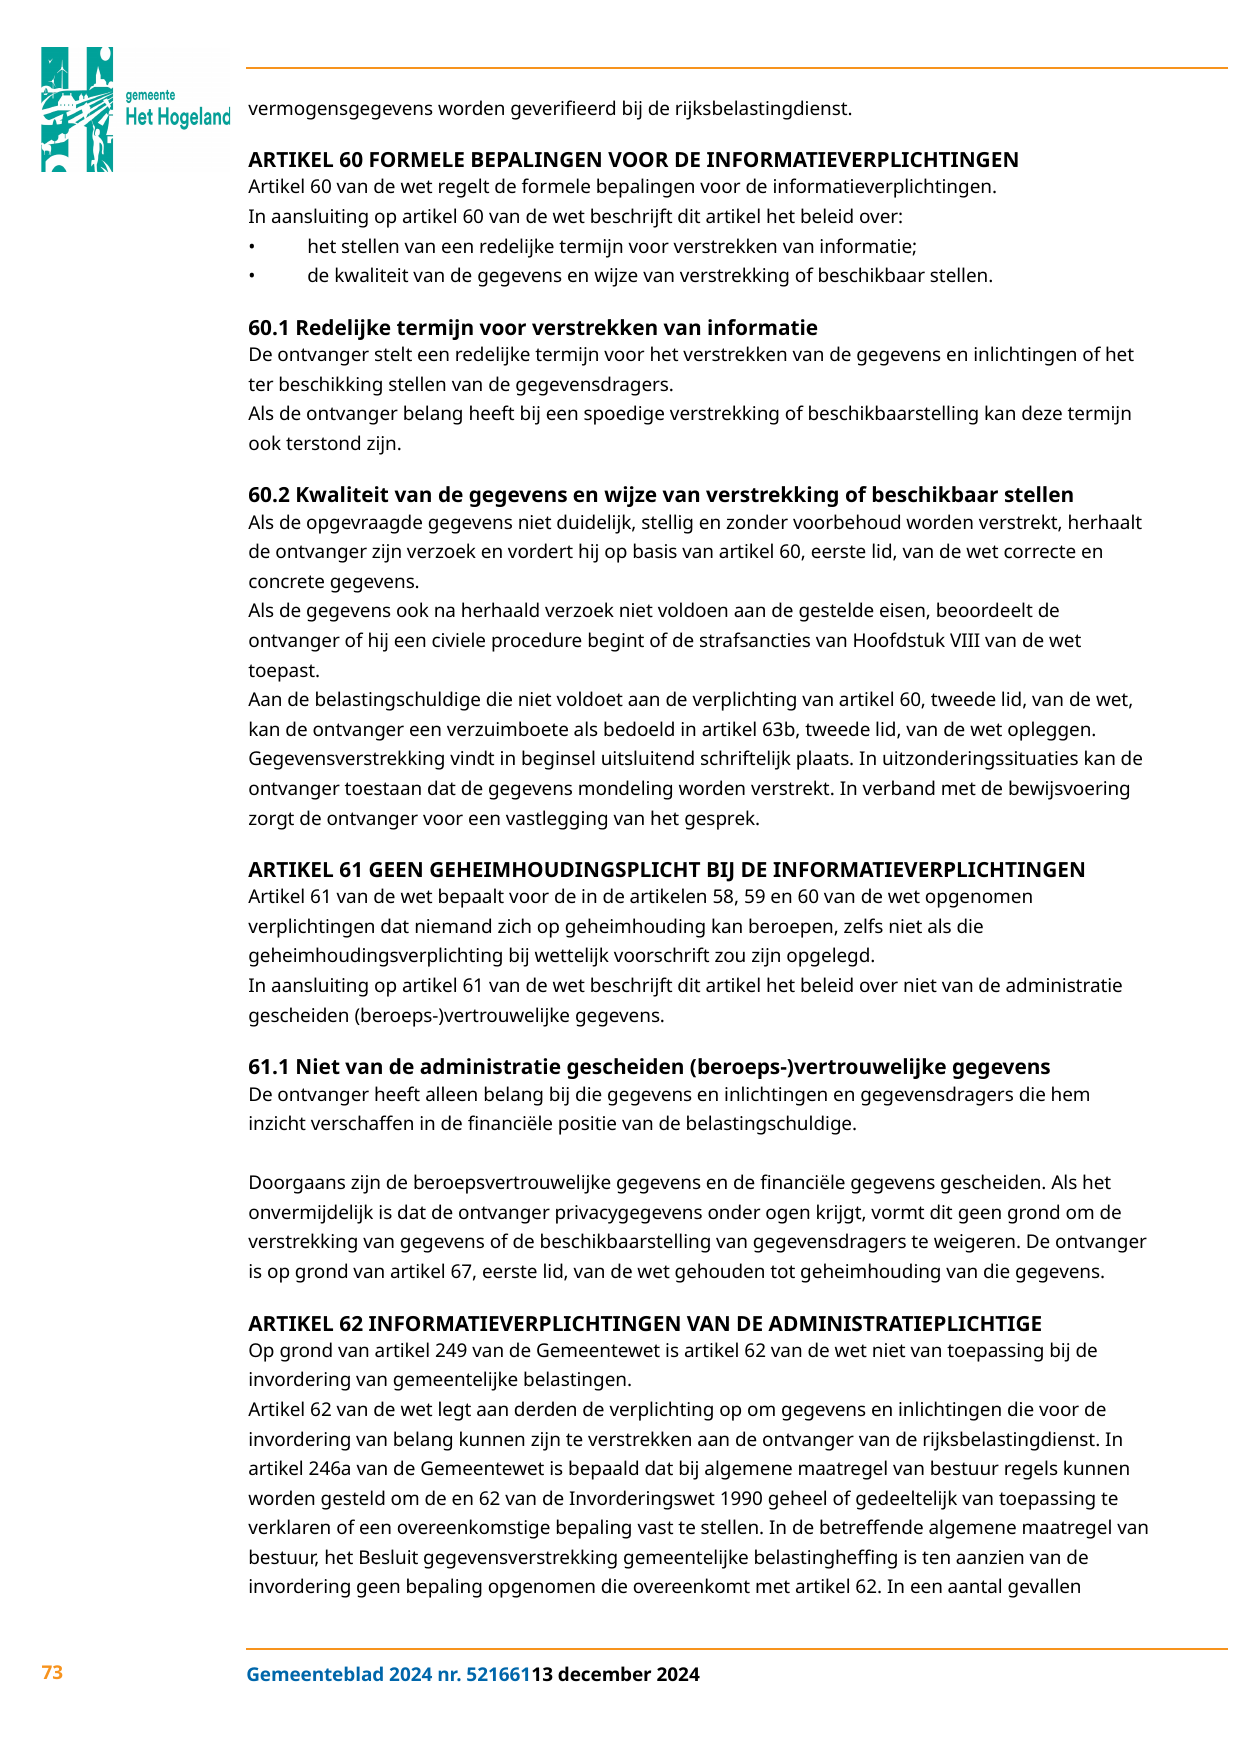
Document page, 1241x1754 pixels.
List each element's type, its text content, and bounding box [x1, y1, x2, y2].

text 60.1 Redelijke termijn voor verstrekken van informatie [248, 313, 1152, 341]
text Doorgaans zijn de beroepsvertrouwelijke gegevens en de financiële gegevens gescheiden. Als het onvermijdelijk is dat de ontvanger privacygegevens onder ogen krijgt, vormt dit geen grond om de verstrekking van gegevens of de beschikbaarstelling van gegevensdragers te weigeren. De ontvanger is op grond van artikel 67, eerste lid, van de wet gehouden tot geheimhouding van die gegevens. [248, 1169, 1152, 1284]
text Artikel 62 van de wet legt aan derden de verplichting op om gegevens en inlichtingen die voor de invordering van belang kunnen zijn te verstrekken aan de ontvanger van de rijksbelastingdienst. In artikel 246a van de Gemeentewet is bepaald dat bij algemene maatregel van bestuur regels kunnen worden gesteld om de en 62 van de Invorderingswet 1990 geheel of gedeeltelijk van toepassing te verklaren of een overeenkomstige bepaling vast te stellen. In de betreffende algemene maatregel van bestuur, het Besluit gegevensverstrekking gemeentelijke belastingheffing is ten aanzien van de invordering geen bepaling opgenomen die overeenkomt met artikel 62. In een aantal gevallen [248, 1396, 1152, 1599]
text 61.1 Niet van de administratie gescheiden (beroeps-)vertrouwelijke gegevens [248, 1052, 1152, 1081]
text Gegevensverstrekking vindt in beginsel uitsluitend schriftelijk plaats. In uitzonderingssituaties kan de ontvanger toestaan dat de gegevens mondeling worden verstrekt. In verband met de bewijsvoering zorgt de ontvanger voor een vastlegging van het gesprek. [248, 746, 1152, 830]
text Aan de belastingschuldige die niet voldoet aan de verplichting van artikel 60, tweede lid, van de wet, kan de ontvanger een verzuimboete als bedoeld in artikel 63b, tweede lid, van de wet opleggen. [248, 686, 1152, 742]
text vermogensgegevens worden geverifieerd bij de rijksbelastingdienst. [248, 95, 1152, 121]
text In aansluiting op artikel 60 van de wet beschrijft dit artikel het beleid over: [248, 203, 1152, 229]
list het stellen van een redelijke termijn voor verstrekken van informatie; [248, 233, 1152, 258]
text De ontvanger heeft alleen belang bij die gegevens en inlichtingen en gegevensdragers die hem inzicht verschaffen in de financiële positie van de belastingschuldige. [248, 1081, 1152, 1136]
text ARTIKEL 60 FORMELE BEPALINGEN VOOR DE INFORMATIEVERPLICHTINGEN [248, 145, 1152, 174]
text De ontvanger stelt een redelijke termijn voor het verstrekken van de gegevens en inlichtingen of het ter beschikking stellen van de gegevensdragers. [248, 341, 1152, 397]
text Als de gegevens ook na herhaald verzoek niet voldoen aan de gestelde eisen, beoordeelt de ontvanger of hij een civiele procedure begint of de strafsancties van Hoofdstuk VIII van de wet toepast. [248, 598, 1152, 682]
text ARTIKEL 61 GEEN GEHEIMHOUDINGSPLICHT BIJ DE INFORMATIEVERPLICHTINGEN [248, 855, 1152, 883]
text Artikel 60 van de wet regelt de formele bepalingen voor de informatieverplichtingen. [248, 174, 1152, 199]
picture [41, 47, 231, 172]
text 60.2 Kwaliteit van de gegevens en wijze van verstrekking of beschikbaar stellen [248, 480, 1152, 509]
text In aansluiting op artikel 61 van de wet beschrijft dit artikel het beleid over niet van de administratie gescheiden (beroeps-)vertrouwelijke gegevens. [248, 972, 1152, 1028]
text Op grond van artikel 249 van de Gemeentewet is artikel 62 van de wet niet van toepassing bij de invordering van gemeentelijke belastingen. [248, 1337, 1152, 1392]
text Als de opgevraagde gegevens niet duidelijk, stellig en zonder voorbehoud worden verstrekt, herhaalt de ontvanger zijn verzoek en vordert hij op basis van artikel 60, eerste lid, van de wet correcte en concrete gegevens. [248, 509, 1152, 594]
list de kwaliteit van de gegevens en wijze van verstrekking of beschikbaar stellen. [248, 262, 1152, 288]
text Als de ontvanger belang heeft bij een spoedige verstrekking of beschikbaarstelling kan deze termijn ook terstond zijn. [248, 400, 1152, 456]
text Artikel 61 van de wet bepaalt voor de in de artikelen 58, 59 en 60 van de wet opgenomen verplichtingen dat niemand zich op geheimhouding kan beroepen, zelfs niet als die geheimhoudingsverplichting bij wettelijk voorschrift zou zijn opgelegd. [248, 883, 1152, 968]
text ARTIKEL 62 INFORMATIEVERPLICHTINGEN VAN DE ADMINISTRATIEPLICHTIGE [248, 1309, 1152, 1337]
